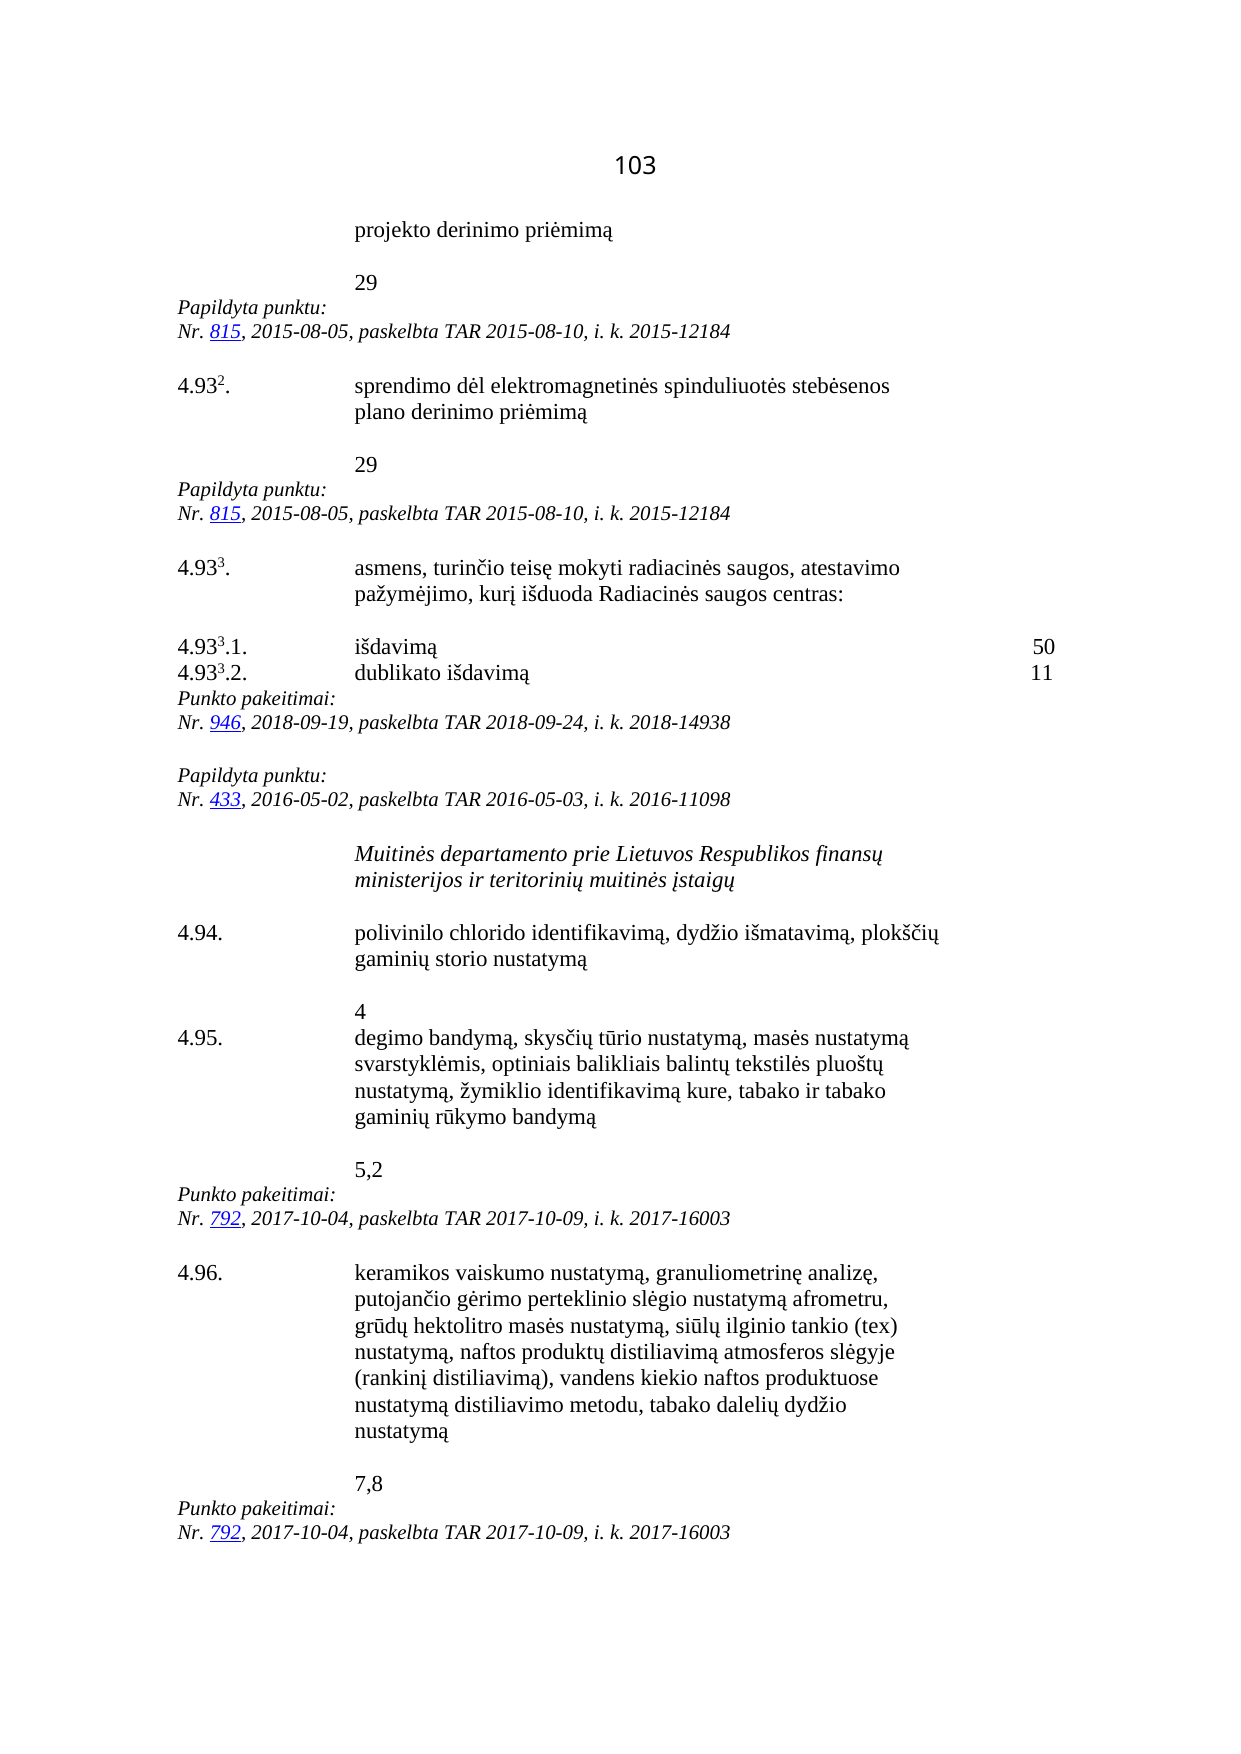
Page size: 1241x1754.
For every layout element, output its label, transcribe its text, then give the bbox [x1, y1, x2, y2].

text Nr. 433, 2016-05-02, paskelbta TAR 2016-05-03, i. k. 2016-11098 [177, 787, 1093, 811]
text gaminių rūkymo bandymą 5,2 [354, 1103, 945, 1182]
text Papildyta punktu: [177, 477, 1093, 501]
text nustatymą, naftos produktų distiliavimą atmosferos slėgyje [354, 1338, 945, 1364]
text Punkto pakeitimai: [177, 1182, 1093, 1206]
text grūdų hektolitro masės nustatymą, siūlų ilginio tankio (tex) [354, 1312, 945, 1338]
text projekto derinimo priėmimą 29 [354, 216, 945, 295]
text Nr. 946, 2018-09-19, paskelbta TAR 2018-09-24, i. k. 2018-14938 [177, 710, 1093, 734]
text 4.95. degimo bandymą, skysčių tūrio nustatymą, masės nustatymą [177, 1024, 945, 1050]
text nustatymą 7,8 [354, 1417, 945, 1496]
text plano derinimo priėmimą 29 [354, 398, 945, 477]
text 4.933. asmens, turinčio teisę mokyti radiacinės saugos, atestavimo pažymėjimo, kurį išduoda Radiacinės saugos centras: [177, 554, 927, 633]
text Muitinės departamento prie Lietuvos Respublikos finansų ministerijos ir teritorinių muitinės įstaigų [354, 839, 945, 919]
text Nr. 792, 2017-10-04, paskelbta TAR 2017-10-09, i. k. 2017-16003 [177, 1520, 1093, 1544]
text Punkto pakeitimai: [177, 686, 1093, 710]
text putojančio gėrimo perteklinio slėgio nustatymą afrometru, [354, 1285, 945, 1312]
text Papildyta punktu: [177, 295, 1093, 319]
text nustatymą, žymiklio identifikavimą kure, tabako ir tabako [354, 1077, 945, 1103]
text 4.932. sprendimo dėl elektromagnetinės spinduliuotės stebėsenos [177, 372, 945, 398]
text svarstyklėmis, optiniais balikliais balintų tekstilės pluoštų [354, 1050, 945, 1077]
text 4.96. keramikos vaiskumo nustatymą, granuliometrinę analizę, [177, 1259, 945, 1285]
text 4.94. polivinilo chlorido identifikavimą, dydžio išmatavimą, plokščių [177, 919, 945, 945]
text Nr. 815, 2015-08-05, paskelbta TAR 2015-08-10, i. k. 2015-12184 [177, 319, 1093, 343]
text Punkto pakeitimai: [177, 1496, 1093, 1520]
text Nr. 792, 2017-10-04, paskelbta TAR 2017-10-09, i. k. 2017-16003 [177, 1206, 1093, 1230]
text (rankinį distiliavimą), vandens kiekio naftos produktuose [354, 1364, 945, 1391]
text Nr. 815, 2015-08-05, paskelbta TAR 2015-08-10, i. k. 2015-12184 [177, 501, 1093, 525]
text Papildyta punktu: [177, 763, 1093, 787]
text gaminių storio nustatymą 4 [354, 945, 945, 1024]
text 4.933.2. dublikato išdavimą 11 [177, 659, 1093, 686]
text 4.933.1. išdavimą 50 [177, 633, 1093, 659]
text nustatymą distiliavimo metodu, tabako dalelių dydžio [354, 1391, 945, 1417]
